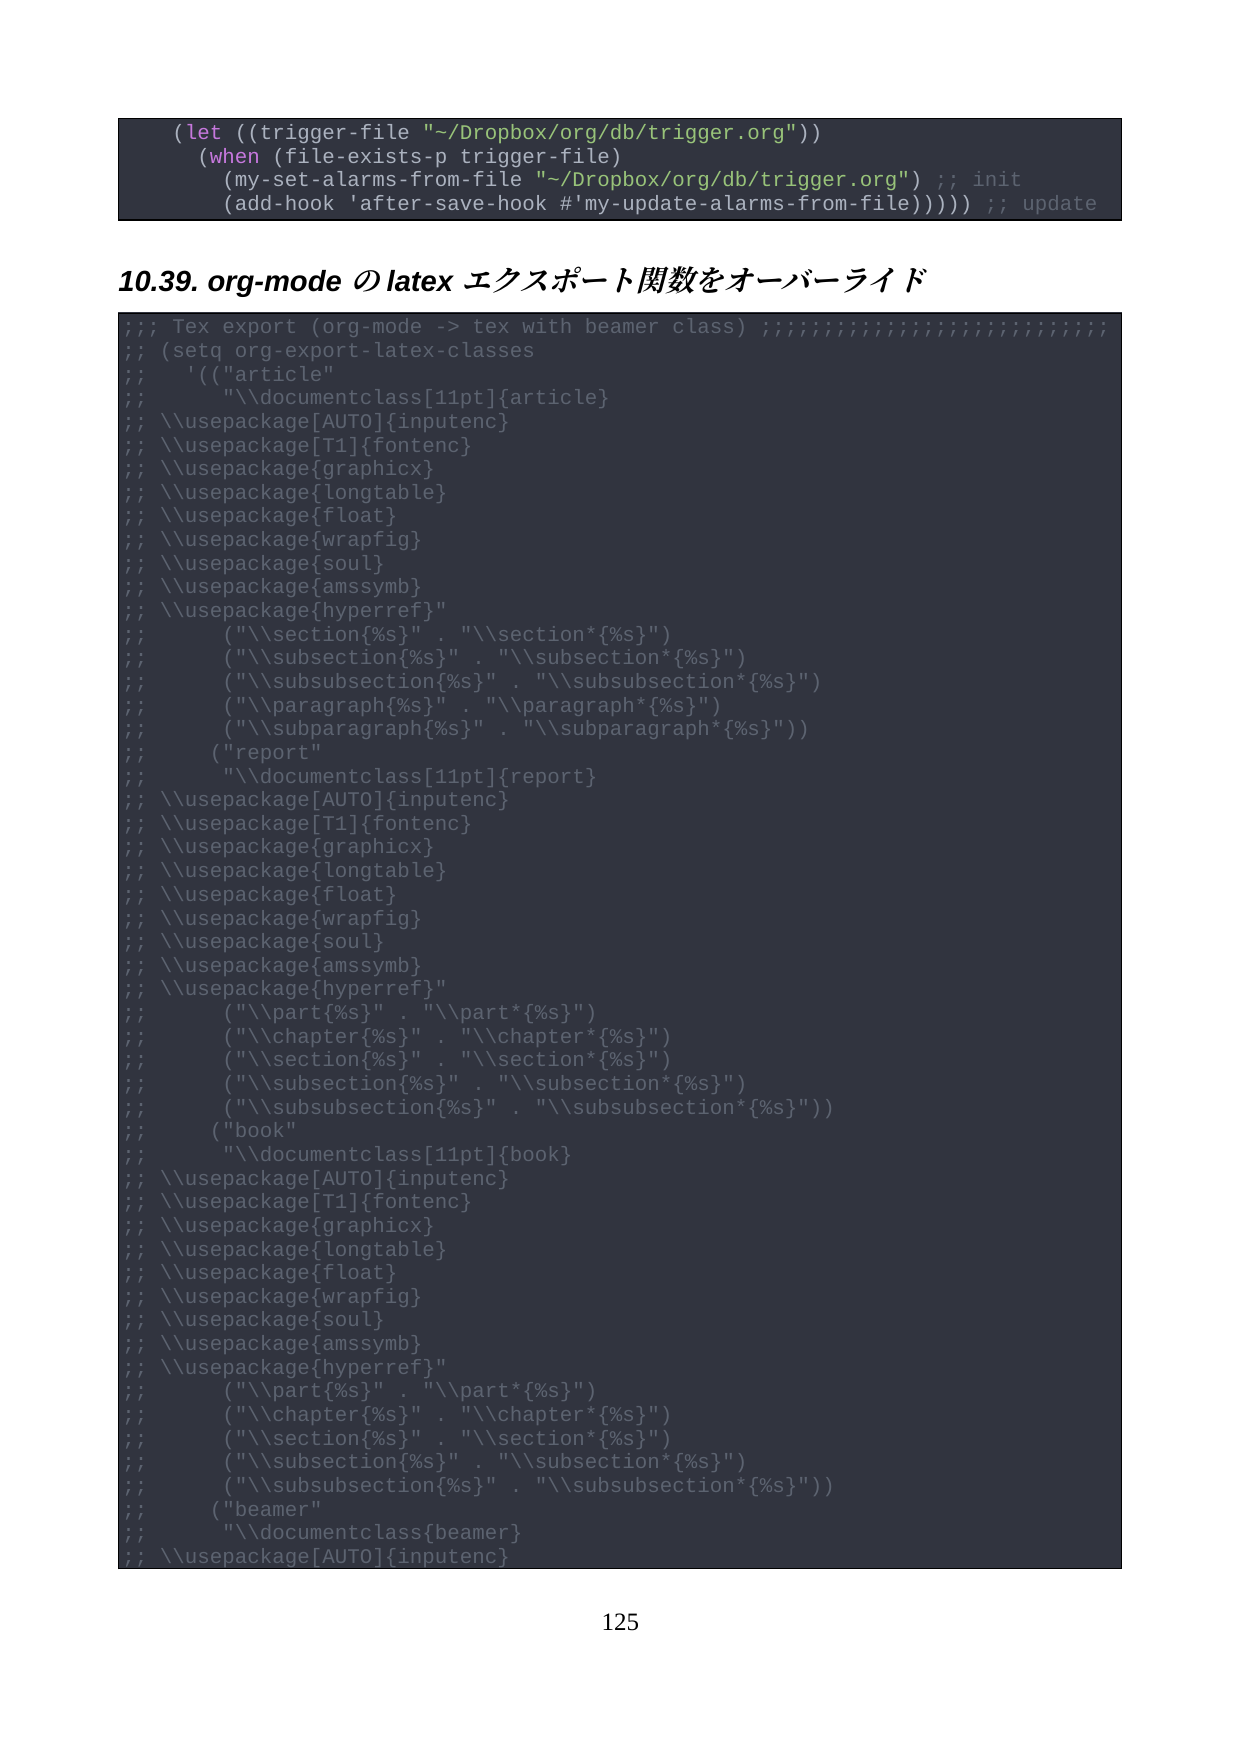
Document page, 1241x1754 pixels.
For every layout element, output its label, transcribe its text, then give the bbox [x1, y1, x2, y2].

text ;; ("beamer" [119, 1495, 1121, 1518]
text (when (file-exists-p trigger-file) [119, 142, 1121, 165]
text ;; ("\\chapter{%s}" . "\\chapter*{%s}") [119, 1022, 1121, 1045]
text ;; \\usepackage{amssymb} [119, 951, 1121, 974]
text ;; \\usepackage{amssymb} [119, 572, 1121, 596]
text ;; \\usepackage{graphicx} [119, 454, 1121, 478]
subtitle org-mode の latex エクスポート関数をオーバーライド [118, 258, 1122, 300]
text ;; ("\\subsubsection{%s}" . "\\subsubsection*{%s}") [119, 667, 1121, 691]
text ;; \\usepackage{hyperref}" [119, 1353, 1121, 1376]
text ;; "\\documentclass[11pt]{article} [119, 383, 1121, 407]
text ;; "\\documentclass[11pt]{book} [119, 1140, 1121, 1164]
text ;; "\\documentclass[11pt]{report} [119, 762, 1121, 785]
text (let ((trigger-file "~/Dropbox/org/db/trigger.org")) [119, 119, 1121, 142]
text ;; \\usepackage{amssymb} [119, 1329, 1121, 1353]
text ;; \\usepackage[T1]{fontenc} [119, 431, 1121, 454]
text ;; \\usepackage{hyperref}" [119, 974, 1121, 998]
text ;; ("\\subparagraph{%s}" . "\\subparagraph*{%s}")) [119, 714, 1121, 738]
text ;; ("report" [119, 738, 1121, 762]
text ;; ("\\part{%s}" . "\\part*{%s}") [119, 1376, 1121, 1400]
text ;; ("book" [119, 1116, 1121, 1140]
text (my-set-alarms-from-file "~/Dropbox/org/db/trigger.org") ;; init [119, 165, 1121, 189]
text ;; \\usepackage{wrapfig} [119, 1282, 1121, 1306]
text ;; \\usepackage{wrapfig} [119, 903, 1121, 927]
text ;; ("\\part{%s}" . "\\part*{%s}") [119, 998, 1121, 1022]
text ;; \\usepackage{graphicx} [119, 1211, 1121, 1234]
text ;; \\usepackage{wrapfig} [119, 525, 1121, 549]
text ;; \\usepackage[AUTO]{inputenc} [119, 407, 1121, 431]
text ;; ("\\subsection{%s}" . "\\subsection*{%s}") [119, 1447, 1121, 1471]
text ;; \\usepackage{graphicx} [119, 833, 1121, 856]
text ;; \\usepackage{hyperref}" [119, 596, 1121, 620]
text ;; \\usepackage{float} [119, 880, 1121, 903]
text ;; \\usepackage[AUTO]{inputenc} [119, 1164, 1121, 1187]
text ;; \\usepackage[AUTO]{inputenc} [119, 785, 1121, 809]
text ;; \\usepackage{soul} [119, 1306, 1121, 1329]
text ;; ("\\paragraph{%s}" . "\\paragraph*{%s}") [119, 691, 1121, 714]
text ;; '(("article" [119, 360, 1121, 383]
text ;; ("\\section{%s}" . "\\section*{%s}") [119, 1424, 1121, 1447]
text ;; \\usepackage[T1]{fontenc} [119, 809, 1121, 833]
text ;; ("\\section{%s}" . "\\section*{%s}") [119, 1045, 1121, 1069]
text ;; \\usepackage[T1]{fontenc} [119, 1187, 1121, 1211]
text ;; ("\\subsection{%s}" . "\\subsection*{%s}") [119, 643, 1121, 667]
text ;; (setq org-export-latex-classes [119, 336, 1121, 360]
text ;; \\usepackage{longtable} [119, 856, 1121, 880]
text (add-hook 'after-save-hook #'my-update-alarms-from-file))))) ;; update [119, 189, 1121, 219]
text ;;; Tex export (org-mode -> tex with beamer class) ;;;;;;;;;;;;;;;;;;;;;;;;;;;; [119, 314, 1121, 336]
text ;; \\usepackage{soul} [119, 927, 1121, 951]
text ;; \\usepackage{float} [119, 1258, 1121, 1282]
text ;; \\usepackage{longtable} [119, 1234, 1121, 1258]
text ;; ("\\subsubsection{%s}" . "\\subsubsection*{%s}")) [119, 1471, 1121, 1495]
text ;; "\\documentclass{beamer} [119, 1518, 1121, 1542]
text ;; \\usepackage{soul} [119, 549, 1121, 572]
text ;; ("\\chapter{%s}" . "\\chapter*{%s}") [119, 1400, 1121, 1424]
text ;; ("\\subsubsection{%s}" . "\\subsubsection*{%s}")) [119, 1093, 1121, 1116]
text ;; ("\\section{%s}" . "\\section*{%s}") [119, 620, 1121, 643]
text ;; ("\\subsection{%s}" . "\\subsection*{%s}") [119, 1069, 1121, 1093]
text ;; \\usepackage{longtable} [119, 478, 1121, 502]
text ;; \\usepackage[AUTO]{inputenc} [119, 1542, 1121, 1568]
text ;; \\usepackage{float} [119, 502, 1121, 525]
